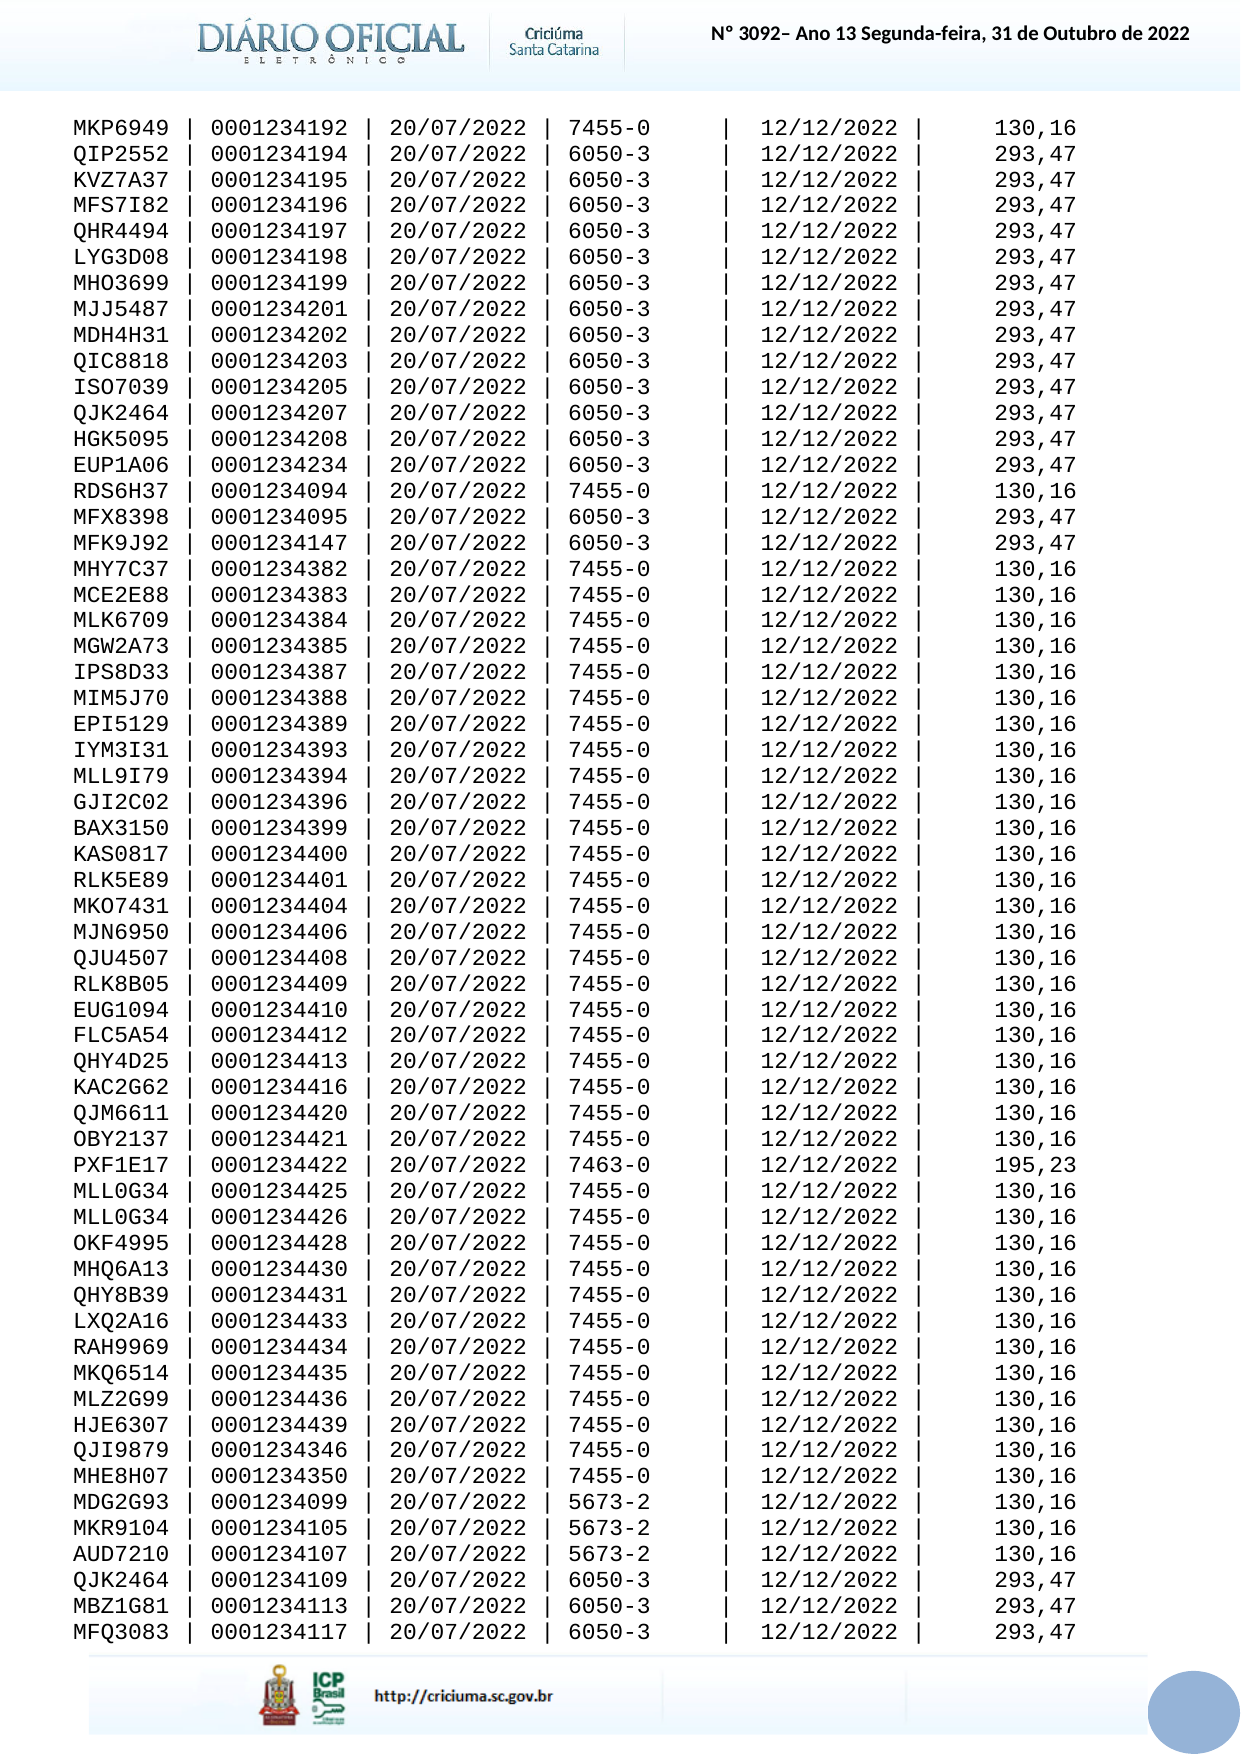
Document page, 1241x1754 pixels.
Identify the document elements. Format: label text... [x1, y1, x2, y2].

text MHQ6A13 | 0001234430 | 20/07/2022 | 7455-0 | 12/12/2022 | 130,16 [59, 1257, 1167, 1283]
text OBY2137 | 0001234421 | 20/07/2022 | 7455-0 | 12/12/2022 | 130,16 [59, 1128, 1167, 1153]
text RDS6H37 | 0001234094 | 20/07/2022 | 7455-0 | 12/12/2022 | 130,16 [59, 479, 1167, 505]
text GJI2C02 | 0001234396 | 20/07/2022 | 7455-0 | 12/12/2022 | 130,16 [59, 790, 1167, 816]
text HGK5095 | 0001234208 | 20/07/2022 | 6050-3 | 12/12/2022 | 293,47 [59, 427, 1167, 453]
text MHY7C37 | 0001234382 | 20/07/2022 | 7455-0 | 12/12/2022 | 130,16 [59, 557, 1167, 583]
text ISO7039 | 0001234205 | 20/07/2022 | 6050-3 | 12/12/2022 | 293,47 [59, 375, 1167, 401]
text MCE2E88 | 0001234383 | 20/07/2022 | 7455-0 | 12/12/2022 | 130,16 [59, 583, 1167, 609]
text RAH9969 | 0001234434 | 20/07/2022 | 7455-0 | 12/12/2022 | 130,16 [59, 1335, 1167, 1361]
text MLL0G34 | 0001234426 | 20/07/2022 | 7455-0 | 12/12/2022 | 130,16 [59, 1205, 1167, 1231]
text QHY4D25 | 0001234413 | 20/07/2022 | 7455-0 | 12/12/2022 | 130,16 [59, 1050, 1167, 1076]
text MLL0G34 | 0001234425 | 20/07/2022 | 7455-0 | 12/12/2022 | 130,16 [59, 1179, 1167, 1205]
text EPI5129 | 0001234389 | 20/07/2022 | 7455-0 | 12/12/2022 | 130,16 [59, 713, 1167, 738]
text MHE8H07 | 0001234350 | 20/07/2022 | 7455-0 | 12/12/2022 | 130,16 [59, 1465, 1167, 1491]
text MLK6709 | 0001234384 | 20/07/2022 | 7455-0 | 12/12/2022 | 130,16 [59, 609, 1167, 635]
text MDG2G93 | 0001234099 | 20/07/2022 | 5673-2 | 12/12/2022 | 130,16 [59, 1491, 1167, 1517]
text BAX3150 | 0001234399 | 20/07/2022 | 7455-0 | 12/12/2022 | 130,16 [59, 816, 1167, 842]
text HJE6307 | 0001234439 | 20/07/2022 | 7455-0 | 12/12/2022 | 130,16 [59, 1413, 1167, 1439]
text EUG1094 | 0001234410 | 20/07/2022 | 7455-0 | 12/12/2022 | 130,16 [59, 998, 1167, 1024]
text MKP6949 | 0001234192 | 20/07/2022 | 7455-0 | 12/12/2022 | 130,16 [59, 116, 1167, 142]
text OKF4995 | 0001234428 | 20/07/2022 | 7455-0 | 12/12/2022 | 130,16 [59, 1231, 1167, 1257]
text QHY8B39 | 0001234431 | 20/07/2022 | 7455-0 | 12/12/2022 | 130,16 [59, 1283, 1167, 1309]
text QHR4494 | 0001234197 | 20/07/2022 | 6050-3 | 12/12/2022 | 293,47 [59, 220, 1167, 246]
text AUD7210 | 0001234107 | 20/07/2022 | 5673-2 | 12/12/2022 | 130,16 [59, 1543, 1167, 1568]
text RLK8B05 | 0001234409 | 20/07/2022 | 7455-0 | 12/12/2022 | 130,16 [59, 972, 1167, 998]
text PXF1E17 | 0001234422 | 20/07/2022 | 7463-0 | 12/12/2022 | 195,23 [59, 1153, 1167, 1179]
text MBZ1G81 | 0001234113 | 20/07/2022 | 6050-3 | 12/12/2022 | 293,47 [59, 1594, 1167, 1620]
text KAS0817 | 0001234400 | 20/07/2022 | 7455-0 | 12/12/2022 | 130,16 [59, 842, 1167, 868]
text QJU4507 | 0001234408 | 20/07/2022 | 7455-0 | 12/12/2022 | 130,16 [59, 946, 1167, 972]
text QIP2552 | 0001234194 | 20/07/2022 | 6050-3 | 12/12/2022 | 293,47 [59, 142, 1167, 168]
text MFS7I82 | 0001234196 | 20/07/2022 | 6050-3 | 12/12/2022 | 293,47 [59, 194, 1167, 220]
text MHO3699 | 0001234199 | 20/07/2022 | 6050-3 | 12/12/2022 | 293,47 [59, 272, 1167, 298]
text MIM5J70 | 0001234388 | 20/07/2022 | 7455-0 | 12/12/2022 | 130,16 [59, 687, 1167, 713]
text MGW2A73 | 0001234385 | 20/07/2022 | 7455-0 | 12/12/2022 | 130,16 [59, 635, 1167, 661]
text QJI9879 | 0001234346 | 20/07/2022 | 7455-0 | 12/12/2022 | 130,16 [59, 1439, 1167, 1465]
text QIC8818 | 0001234203 | 20/07/2022 | 6050-3 | 12/12/2022 | 293,47 [59, 349, 1167, 375]
text MLL9I79 | 0001234394 | 20/07/2022 | 7455-0 | 12/12/2022 | 130,16 [59, 764, 1167, 790]
text IPS8D33 | 0001234387 | 20/07/2022 | 7455-0 | 12/12/2022 | 130,16 [59, 661, 1167, 687]
text MDH4H31 | 0001234202 | 20/07/2022 | 6050-3 | 12/12/2022 | 293,47 [59, 323, 1167, 349]
text LXQ2A16 | 0001234433 | 20/07/2022 | 7455-0 | 12/12/2022 | 130,16 [59, 1309, 1167, 1335]
text FLC5A54 | 0001234412 | 20/07/2022 | 7455-0 | 12/12/2022 | 130,16 [59, 1024, 1167, 1050]
text MFK9J92 | 0001234147 | 20/07/2022 | 6050-3 | 12/12/2022 | 293,47 [59, 531, 1167, 557]
text MJN6950 | 0001234406 | 20/07/2022 | 7455-0 | 12/12/2022 | 130,16 [59, 920, 1167, 946]
text EUP1A06 | 0001234234 | 20/07/2022 | 6050-3 | 12/12/2022 | 293,47 [59, 453, 1167, 479]
text MKQ6514 | 0001234435 | 20/07/2022 | 7455-0 | 12/12/2022 | 130,16 [59, 1361, 1167, 1387]
text MKO7431 | 0001234404 | 20/07/2022 | 7455-0 | 12/12/2022 | 130,16 [59, 894, 1167, 920]
text KVZ7A37 | 0001234195 | 20/07/2022 | 6050-3 | 12/12/2022 | 293,47 [59, 168, 1167, 194]
text QJM6611 | 0001234420 | 20/07/2022 | 7455-0 | 12/12/2022 | 130,16 [59, 1102, 1167, 1128]
text MLZ2G99 | 0001234436 | 20/07/2022 | 7455-0 | 12/12/2022 | 130,16 [59, 1387, 1167, 1413]
text KAC2G62 | 0001234416 | 20/07/2022 | 7455-0 | 12/12/2022 | 130,16 [59, 1076, 1167, 1102]
text MKR9104 | 0001234105 | 20/07/2022 | 5673-2 | 12/12/2022 | 130,16 [59, 1517, 1167, 1543]
text IYM3I31 | 0001234393 | 20/07/2022 | 7455-0 | 12/12/2022 | 130,16 [59, 738, 1167, 764]
text RLK5E89 | 0001234401 | 20/07/2022 | 7455-0 | 12/12/2022 | 130,16 [59, 868, 1167, 894]
text QJK2464 | 0001234109 | 20/07/2022 | 6050-3 | 12/12/2022 | 293,47 [59, 1568, 1167, 1594]
text QJK2464 | 0001234207 | 20/07/2022 | 6050-3 | 12/12/2022 | 293,47 [59, 401, 1167, 427]
text MFQ3083 | 0001234117 | 20/07/2022 | 6050-3 | 12/12/2022 | 293,47 [59, 1620, 1167, 1646]
text MJJ5487 | 0001234201 | 20/07/2022 | 6050-3 | 12/12/2022 | 293,47 [59, 298, 1167, 323]
text LYG3D08 | 0001234198 | 20/07/2022 | 6050-3 | 12/12/2022 | 293,47 [59, 246, 1167, 272]
text MFX8398 | 0001234095 | 20/07/2022 | 6050-3 | 12/12/2022 | 293,47 [59, 505, 1167, 531]
